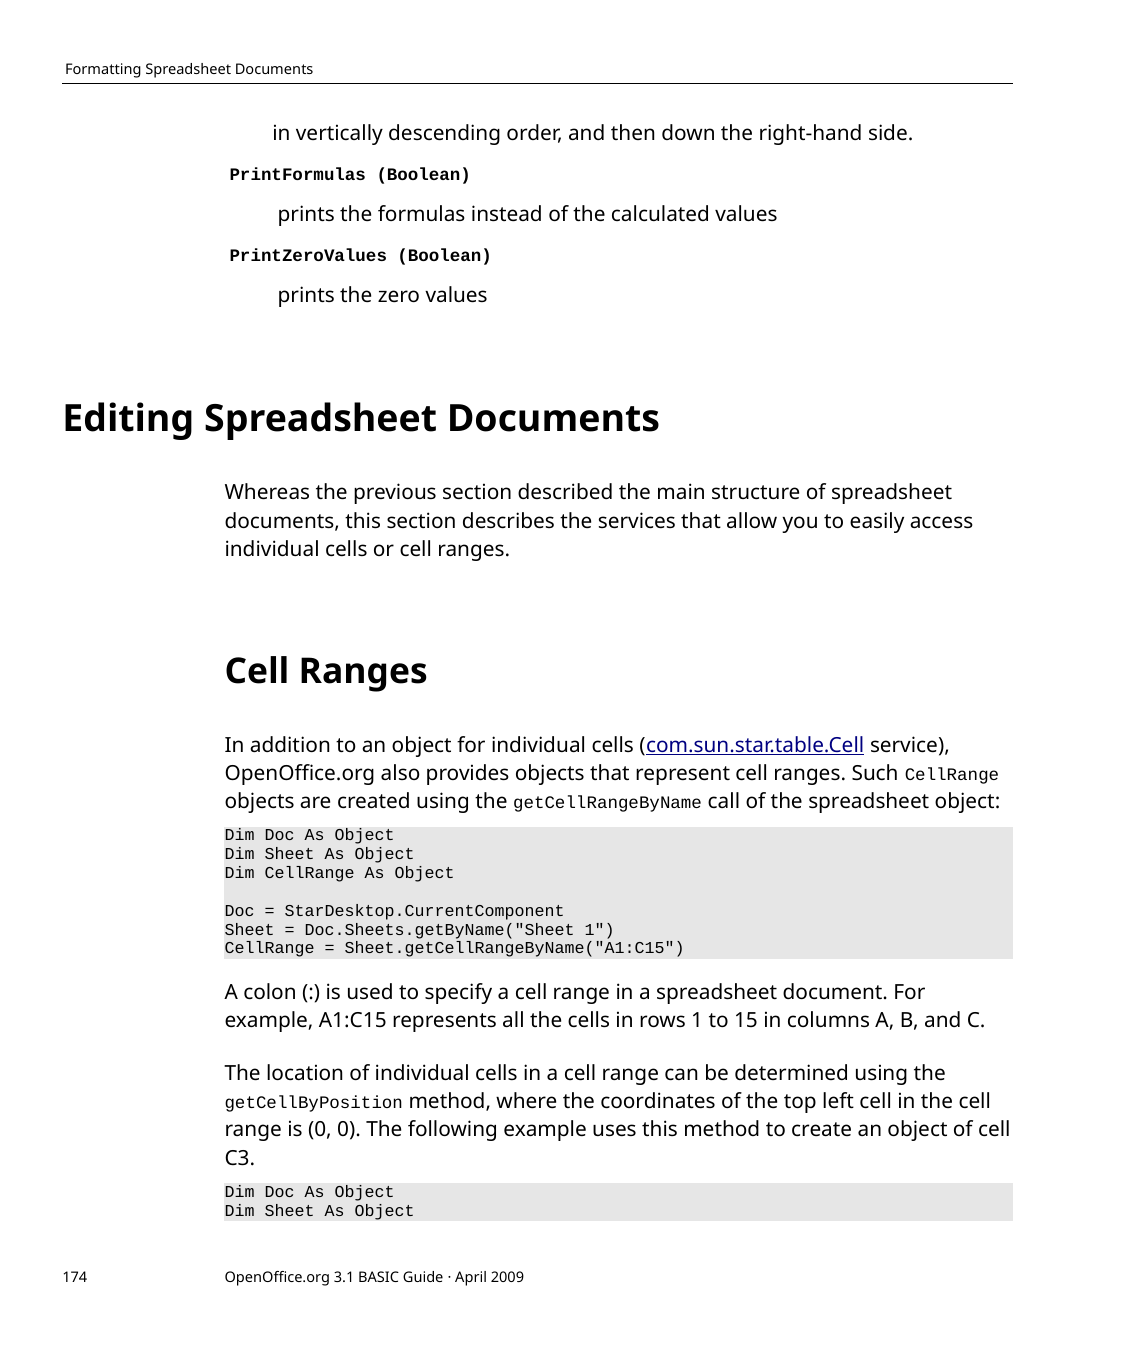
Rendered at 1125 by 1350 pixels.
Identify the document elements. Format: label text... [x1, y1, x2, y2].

text Whereas the previous section described the main structure of spreadsheet documents, this section describes the services that allow you to easily access individual cells or cell ranges. [224, 478, 1013, 563]
subtitle Editing Spreadsheet Documents [62, 391, 1013, 442]
list prints the zero values [272, 280, 1013, 308]
text Dim Doc As Object Dim Sheet As Object Dim CellRange As Object Doc = StarDesktop.CurrentComponent Sheet = Doc.Sheets.getByName("Sheet 1") CellRange = Sheet.getCellRangeByName("A1:C15") [224, 827, 1013, 959]
text In addition to an object for individual cells (com.sun.star.table.Cell service), OpenOffice.org also provides objects that represent cell ranges. Such CellRange objects are created using the getCellRangeByName call of the spreadsheet object: [224, 730, 1013, 815]
list in vertically descending order, and then down the right-hand side. [272, 118, 1013, 147]
text Dim Doc As Object Dim Sheet As Object [224, 1183, 1013, 1221]
list PrintZeroValues (Boolean) [224, 239, 1013, 268]
list prints the formulas instead of the calculated values [272, 199, 1013, 227]
list PrintFormulas (Boolean) [224, 158, 1013, 187]
subtitle Cell Ranges [224, 646, 1013, 694]
text The location of individual cells in a cell range can be determined using the getCellByPosition method, where the coordinates of the top left cell in the cell range is (0, 0). The following example uses this method to create an object of cell C3. [224, 1058, 1013, 1171]
text A colon (:) is used to specify a cell range in a spreadsheet document. For example, A1:C15 represents all the cells in rows 1 to 15 in columns A, B, and C. [224, 977, 1013, 1034]
